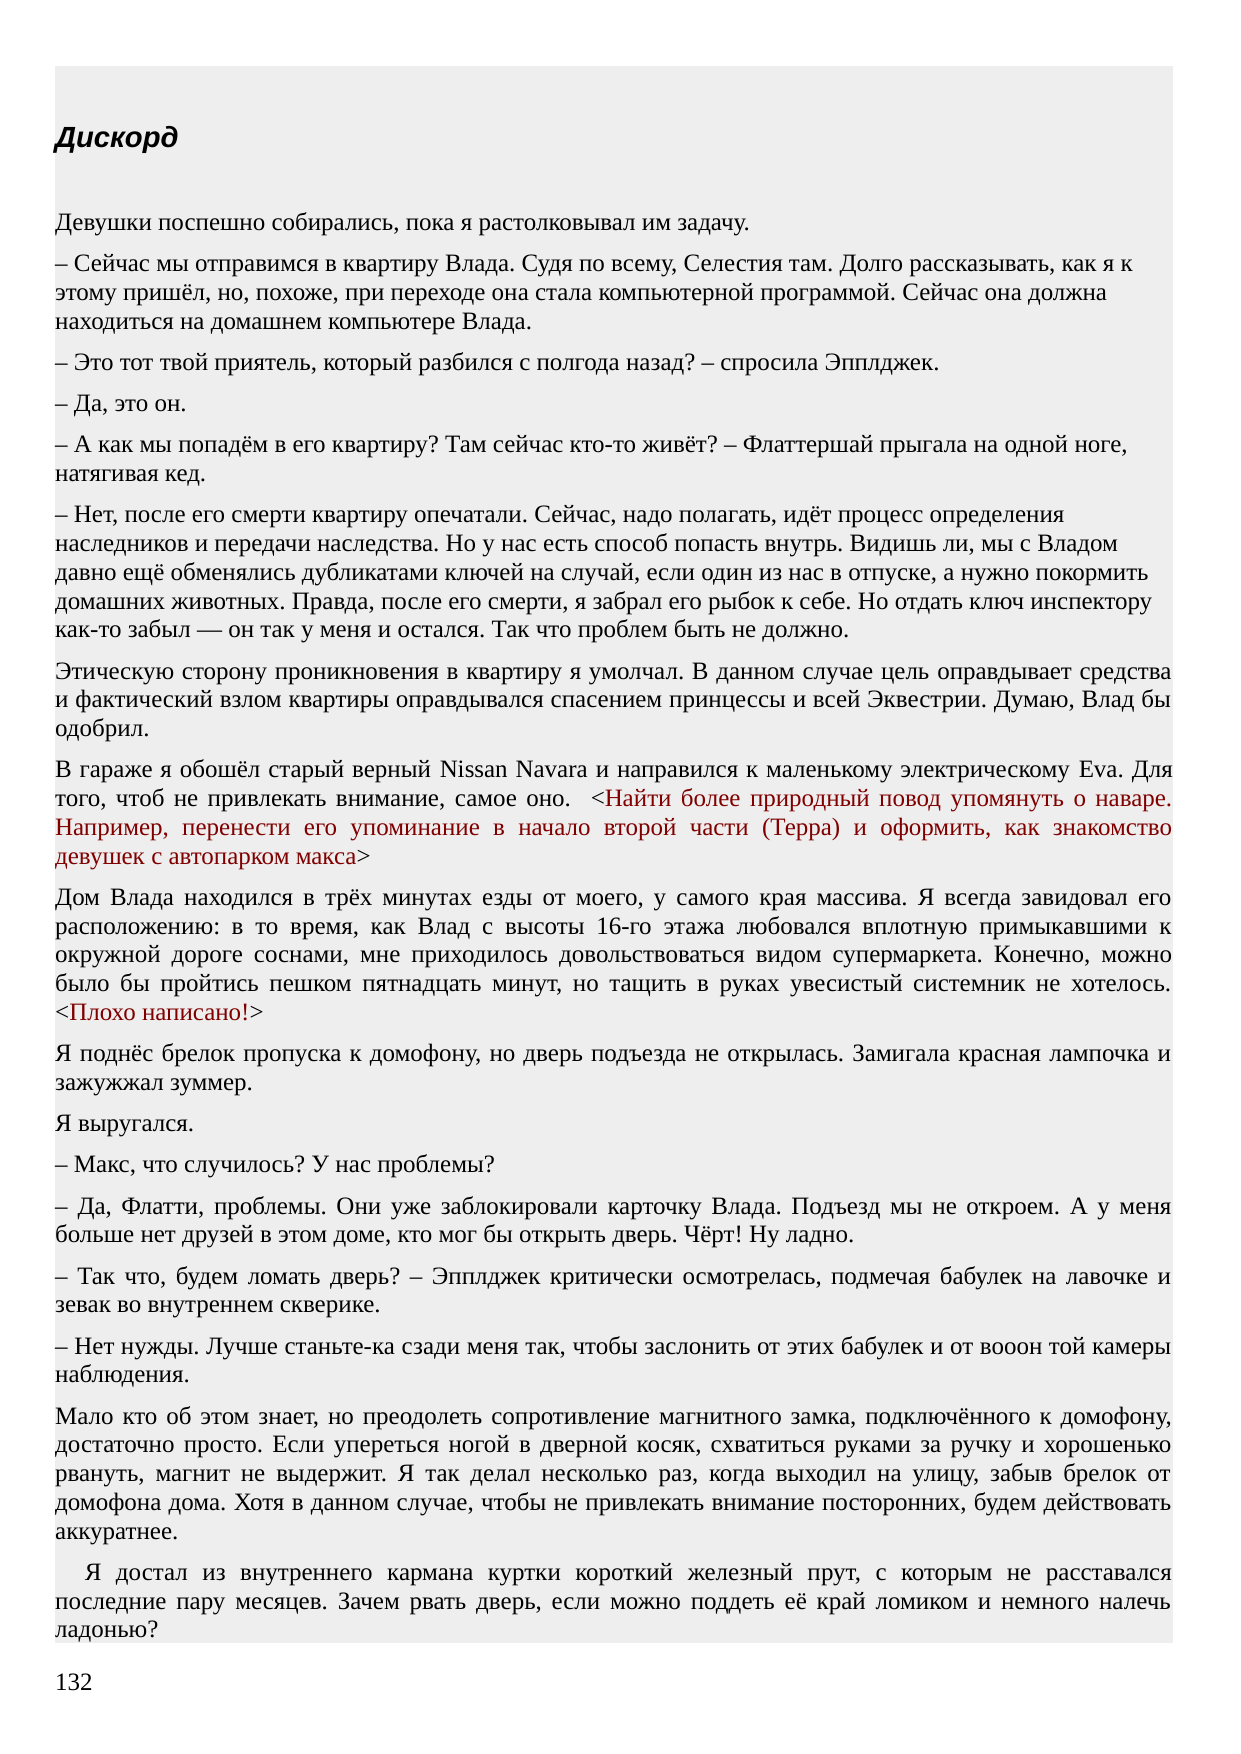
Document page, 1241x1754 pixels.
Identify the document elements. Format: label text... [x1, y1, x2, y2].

text В гараже я обошёл старый верный Nissan Navara и направился к маленькому электрическому Eva. Для того, чтоб не привлекать внимание, самое оно. <Найти более природный повод упомянуть о наваре. Например, перенести его упоминание в начало второй части (Терра) и оформить, как знакомство девушек с автопарком макса> [55, 754, 1173, 869]
text Дом Влада находился в трёх минутах езды от моего, у самого края массива. Я всегда завидовал его расположению: в то время, как Влад с высоты 16-го этажа любовался вплотную примыкавшими к окружной дороге соснами, мне приходилось довольствоваться видом супермаркета. Конечно, можно было бы пройтись пешком пятнадцать минут, но тащить в руках увесистый системник не хотелось. <Плохо написано!> [55, 882, 1173, 1026]
text Я достал из внутреннего кармана куртки короткий железный прут, с которым не расставался последние пару месяцев. Зачем рвать дверь, если можно поддеть её край ломиком и немного налечь ладонью? [55, 1557, 1173, 1643]
subtitle Дискорд [55, 120, 1173, 153]
text – А как мы попадём в его квартиру? Там сейчас кто-то живёт? – Флаттершай прыгала на одной ноге, натягивая кед. [55, 429, 1173, 487]
text Я поднёс брелок пропуска к домофону, но дверь подъезда не открылась. Замигала красная лампочка и зажужжал зуммер. [55, 1038, 1173, 1096]
text Девушки поспешно собирались, пока я растолковывал им задачу. [55, 207, 1173, 236]
text – Нет нужды. Лучше станьте-ка сзади меня так, чтобы заслонить от этих бабулек и от вооон той камеры наблюдения. [55, 1331, 1173, 1388]
text Я выругался. [55, 1108, 1173, 1137]
text – Так что, будем ломать дверь? – Эпплджек критически осмотрелась, подмечая бабулек на лавочке и зевак во внутреннем скверике. [55, 1261, 1173, 1318]
text – Да, Флатти, проблемы. Они уже заблокировали карточку Влада. Подъезд мы не откроем. А у меня больше нет друзей в этом доме, кто мог бы открыть дверь. Чёрт! Ну ладно. [55, 1191, 1173, 1248]
text – Сейчас мы отправимся в квартиру Влада. Судя по всему, Селестия там. Долго рассказывать, как я к этому пришёл, но, похоже, при переходе она стала компьютерной программой. Сейчас она должна находиться на домашнем компьютере Влада. [55, 248, 1173, 334]
text – Это тот твой приятель, который разбился с полгода назад? – спросила Эпплджек. [55, 347, 1173, 376]
text – Макс, что случилось? У нас проблемы? [55, 1149, 1173, 1178]
text Этическую сторону проникновения в квартиру я умолчал. В данном случае цель оправдывает средства и фактический взлом квартиры оправдывался спасением принцессы и всей Эквестрии. Думаю, Влад бы одобрил. [55, 656, 1173, 742]
text – Да, это он. [55, 388, 1173, 417]
text – Нет, после его смерти квартиру опечатали. Сейчас, надо полагать, идёт процесс определения наследников и передачи наследства. Но у нас есть способ попасть внутрь. Видишь ли, мы с Владом давно ещё обменялись дубликатами ключей на случай, если один из нас в отпуске, а нужно покормить домашних животных. Правда, после его смерти, я забрал его рыбок к себе. Но отдать ключ инспектору как-то забыл — он так у меня и остался. Так что проблем быть не должно. [55, 499, 1173, 643]
list Мало кто об этом знает, но преодолеть сопротивление магнитного замка, подключённого к домофону, достаточно просто. Если упереться ногой в дверной косяк, схватиться руками за ручку и хорошенько рвануть, магнит не выдержит. Я так делал несколько раз, когда выходил на улицу, забыв брелок от домофона дома. Хотя в данном случае, чтобы не привлекать внимание посторонних, будем действовать аккуратнее. [55, 1401, 1173, 1544]
